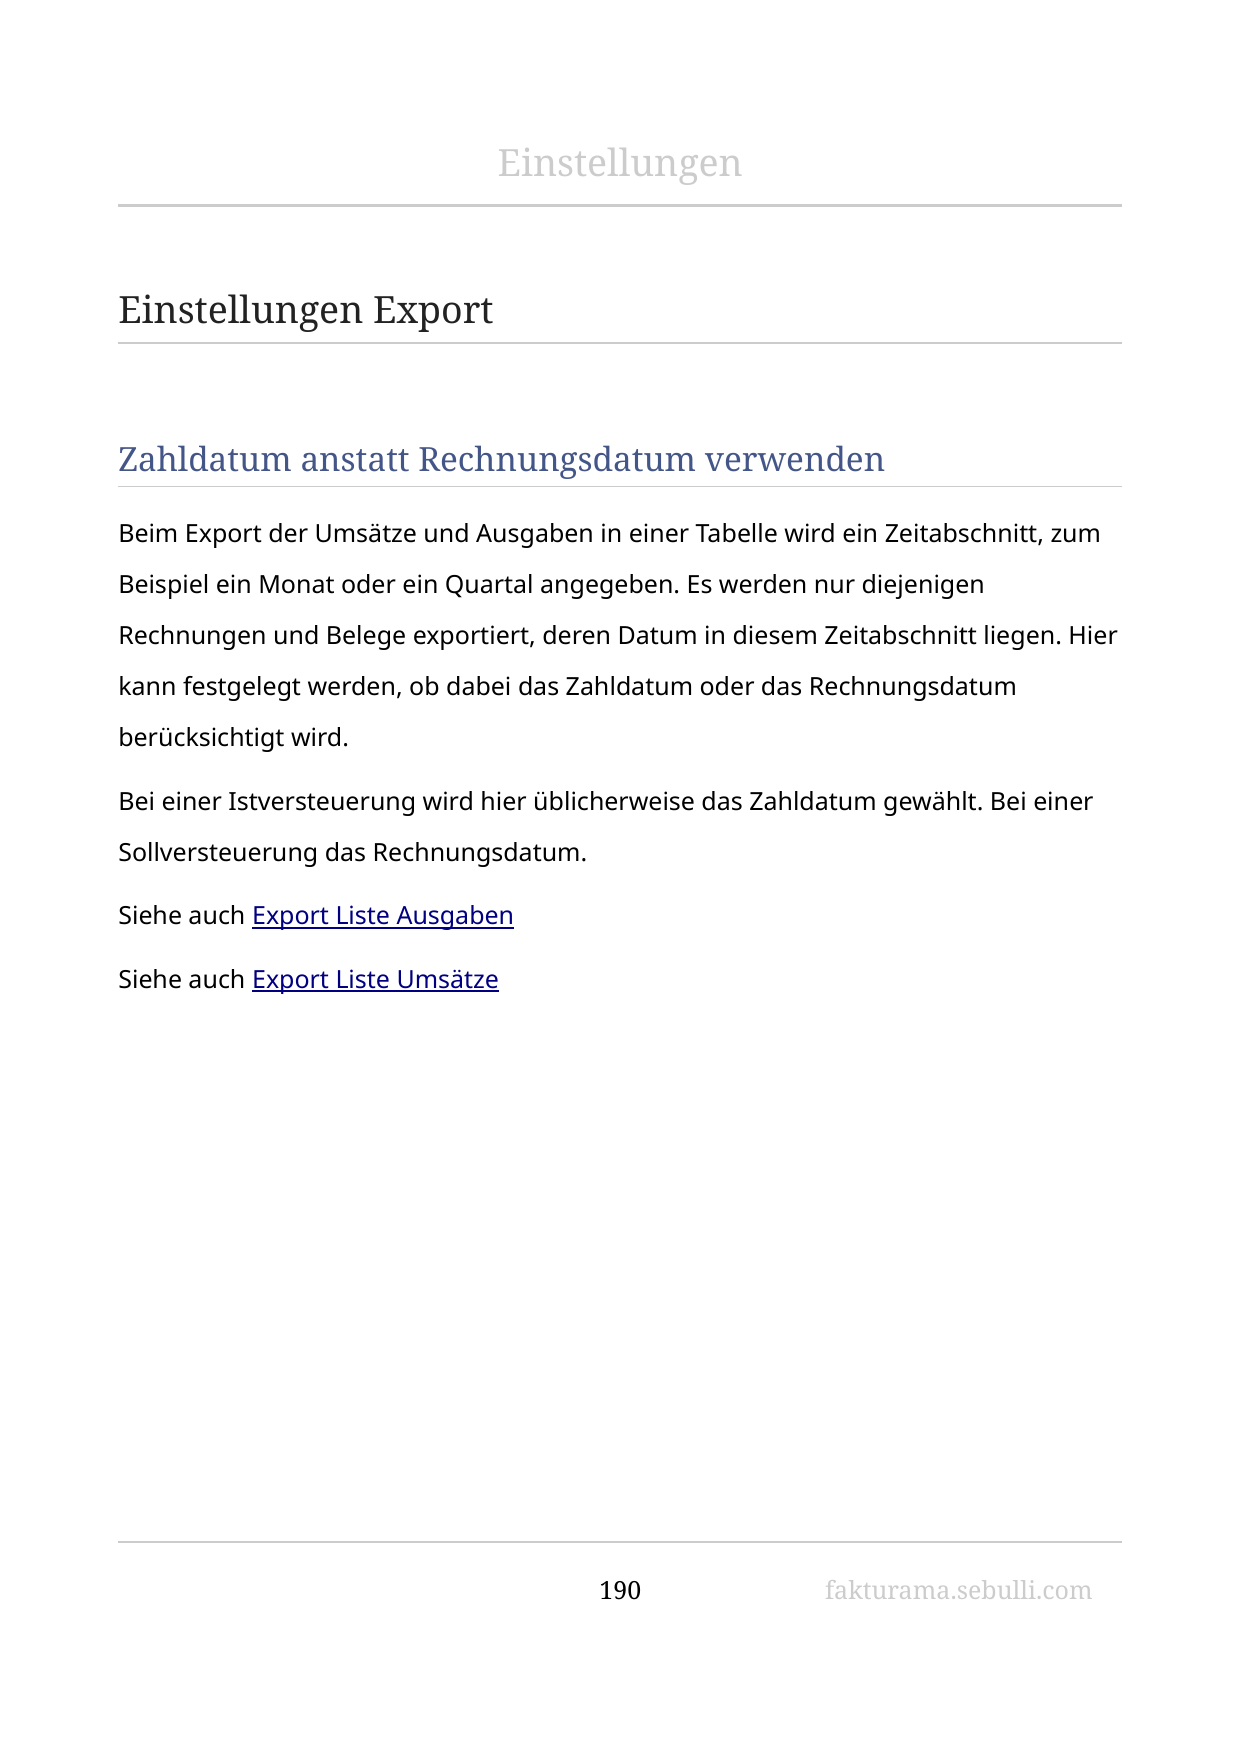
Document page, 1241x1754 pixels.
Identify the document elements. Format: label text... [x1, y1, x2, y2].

text Siehe auch Export Liste Umsätze [118, 961, 1122, 996]
subtitle Zahldatum anstatt Rechnungsdatum verwenden [118, 436, 1122, 486]
text Beim Export der Umsätze und Ausgaben in einer Tabelle wird ein Zeitabschnitt, zum Beispiel ein Monat oder ein Quartal angegeben. Es werden nur diejenigen Rechnungen und Belege exportiert, deren Datum in diesem Zeitabschnitt liegen. Hier kann festgelegt werden, ob dabei das Zahldatum oder das Rechnungsdatum berücksichtigt wird. [118, 516, 1122, 754]
subtitle Einstellungen Export [118, 283, 1122, 342]
text Siehe auch Export Liste Ausgaben [118, 898, 1122, 932]
text Bei einer Istversteuerung wird hier üblicherweise das Zahldatum gewählt. Bei einer Sollversteuerung das Rechnungsdatum. [118, 783, 1122, 868]
